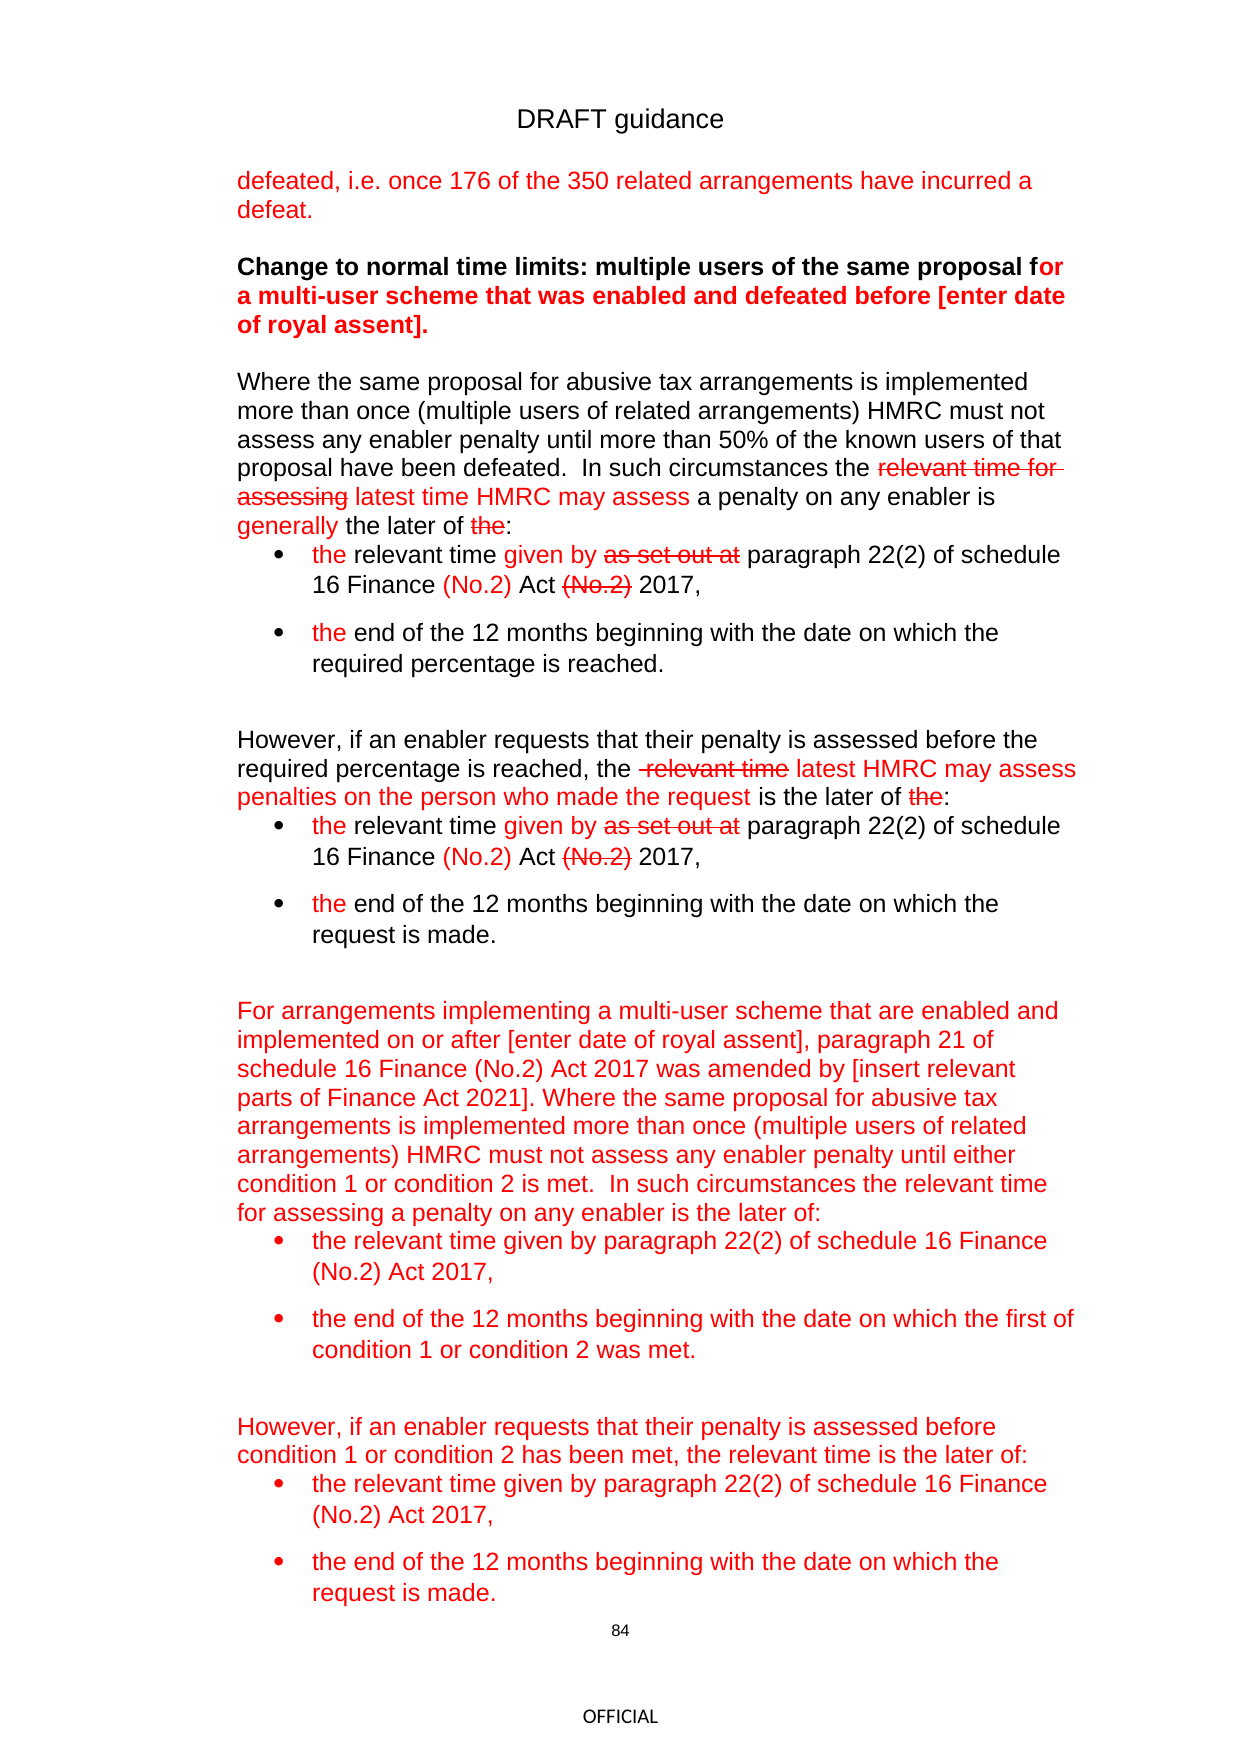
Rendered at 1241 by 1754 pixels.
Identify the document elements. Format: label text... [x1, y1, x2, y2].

text Change to normal time limits: multiple users of the same proposal for a multi-user scheme that was enabled and defeated before [enter date of royal assent]. [237, 252, 1079, 338]
list the end of the 12 months beginning with the date on which the request is made. [274, 1547, 1079, 1607]
list the relevant time given by paragraph 22(2) of schedule 16 Finance (No.2) Act 2017, [274, 1226, 1079, 1286]
text For arrangements implementing a multi-user scheme that are enabled and implemented on or after [enter date of royal assent], paragraph 21 of schedule 16 Finance (No.2) Act 2017 was amended by [insert relevant parts of Finance Act 2021]. Where the same proposal for abusive tax arrangements is implemented more than once (multiple users of related arrangements) HMRC must not assess any enabler penalty until either condition 1 or condition 2 is met. In such circumstances the relevant time for assessing a penalty on any enabler is the later of: [237, 996, 1079, 1226]
list the relevant time given by paragraph 22(2) of schedule 16 Finance (No.2) Act 2017, [274, 1469, 1079, 1528]
list the end of the 12 months beginning with the date on which the required percentage is reached. [274, 618, 1079, 677]
text However, if an enabler requests that their penalty is assessed before the required percentage is reached, the relevant time latest HMRC may assess penalties on the person who made the request is the later of the: [237, 725, 1079, 811]
list the end of the 12 months beginning with the date on which the request is made. [274, 889, 1079, 949]
text defeated, i.e. once 176 of the 350 related arrangements have incurred a defeat. [237, 166, 1079, 223]
text However, if an enabler requests that their penalty is assessed before condition 1 or condition 2 has been met, the relevant time is the later of: [237, 1411, 1079, 1469]
text Where the same proposal for abusive tax arrangements is implemented more than once (multiple users of related arrangements) HMRC must not assess any enabler penalty until more than 50% of the known users of that proposal have been defeated. In such circumstances the relevant time for assessing latest time HMRC may assess a penalty on any enabler is generally the later of the: [237, 367, 1079, 539]
list the relevant time given by as set out at paragraph 22(2) of schedule 16 Finance (No.2) Act (No.2) 2017, [274, 811, 1079, 871]
list the relevant time given by as set out at paragraph 22(2) of schedule 16 Finance (No.2) Act (No.2) 2017, [274, 539, 1079, 599]
list the end of the 12 months beginning with the date on which the first of condition 1 or condition 2 was met. [274, 1304, 1079, 1364]
